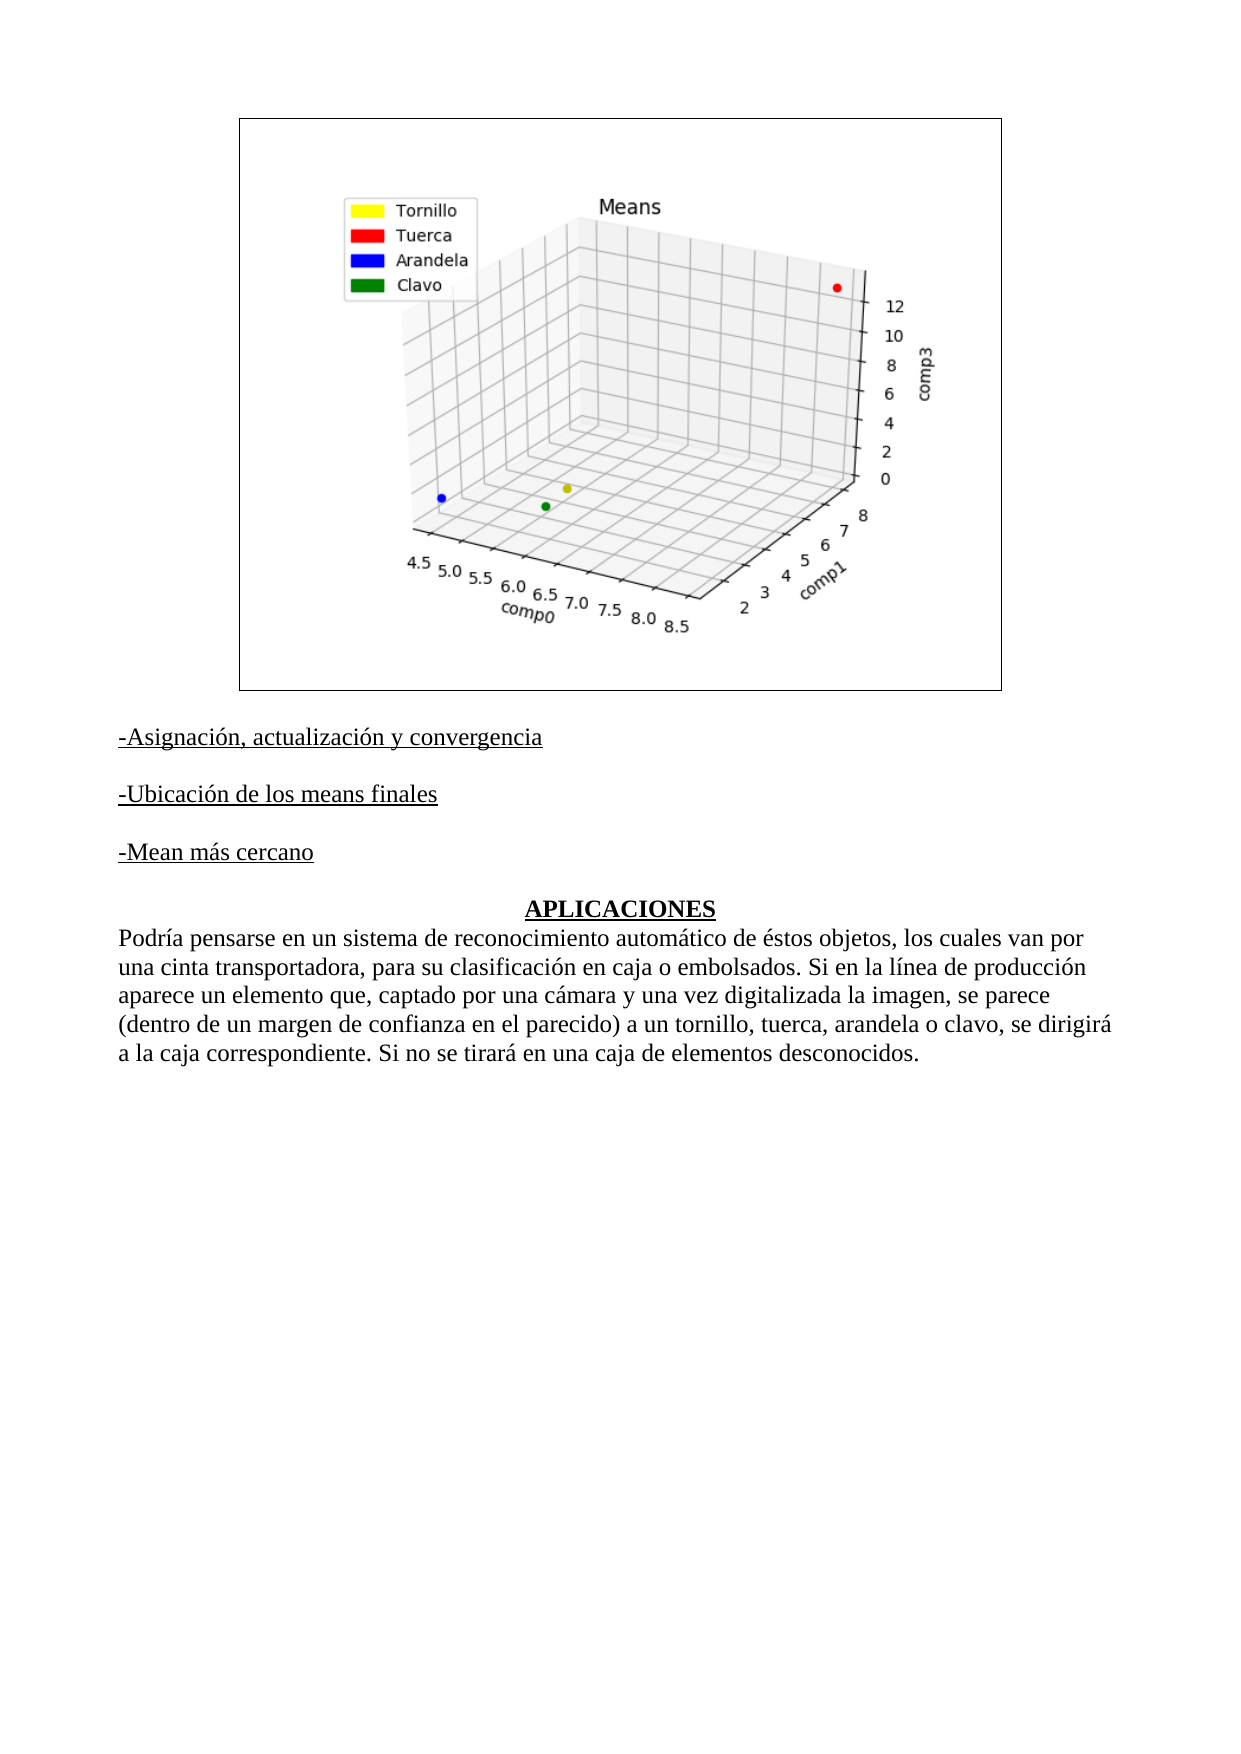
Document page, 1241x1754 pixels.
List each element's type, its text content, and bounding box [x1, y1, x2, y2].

text Podría pensarse en un sistema de reconocimiento automático de éstos objetos, los cuales van por una cinta transportadora, para su clasificación en caja o embolsados. Si en la línea de producción aparece un elemento que, captado por una cámara y una vez digitalizada la imagen, se parece (dentro de un margen de confianza en el parecido) a un tornillo, tuerca, arandela o clavo, se dirigirá a la caja correspondiente. Si no se tirará en una caja de elementos desconocidos. [118, 923, 1122, 1067]
picture [241, 121, 999, 688]
text APLICACIONES [118, 894, 1122, 923]
text -Mean más cercano [118, 837, 1122, 866]
text -Ubicación de los means finales [118, 779, 1122, 808]
text -Asignación, actualización y convergencia [118, 722, 1122, 751]
